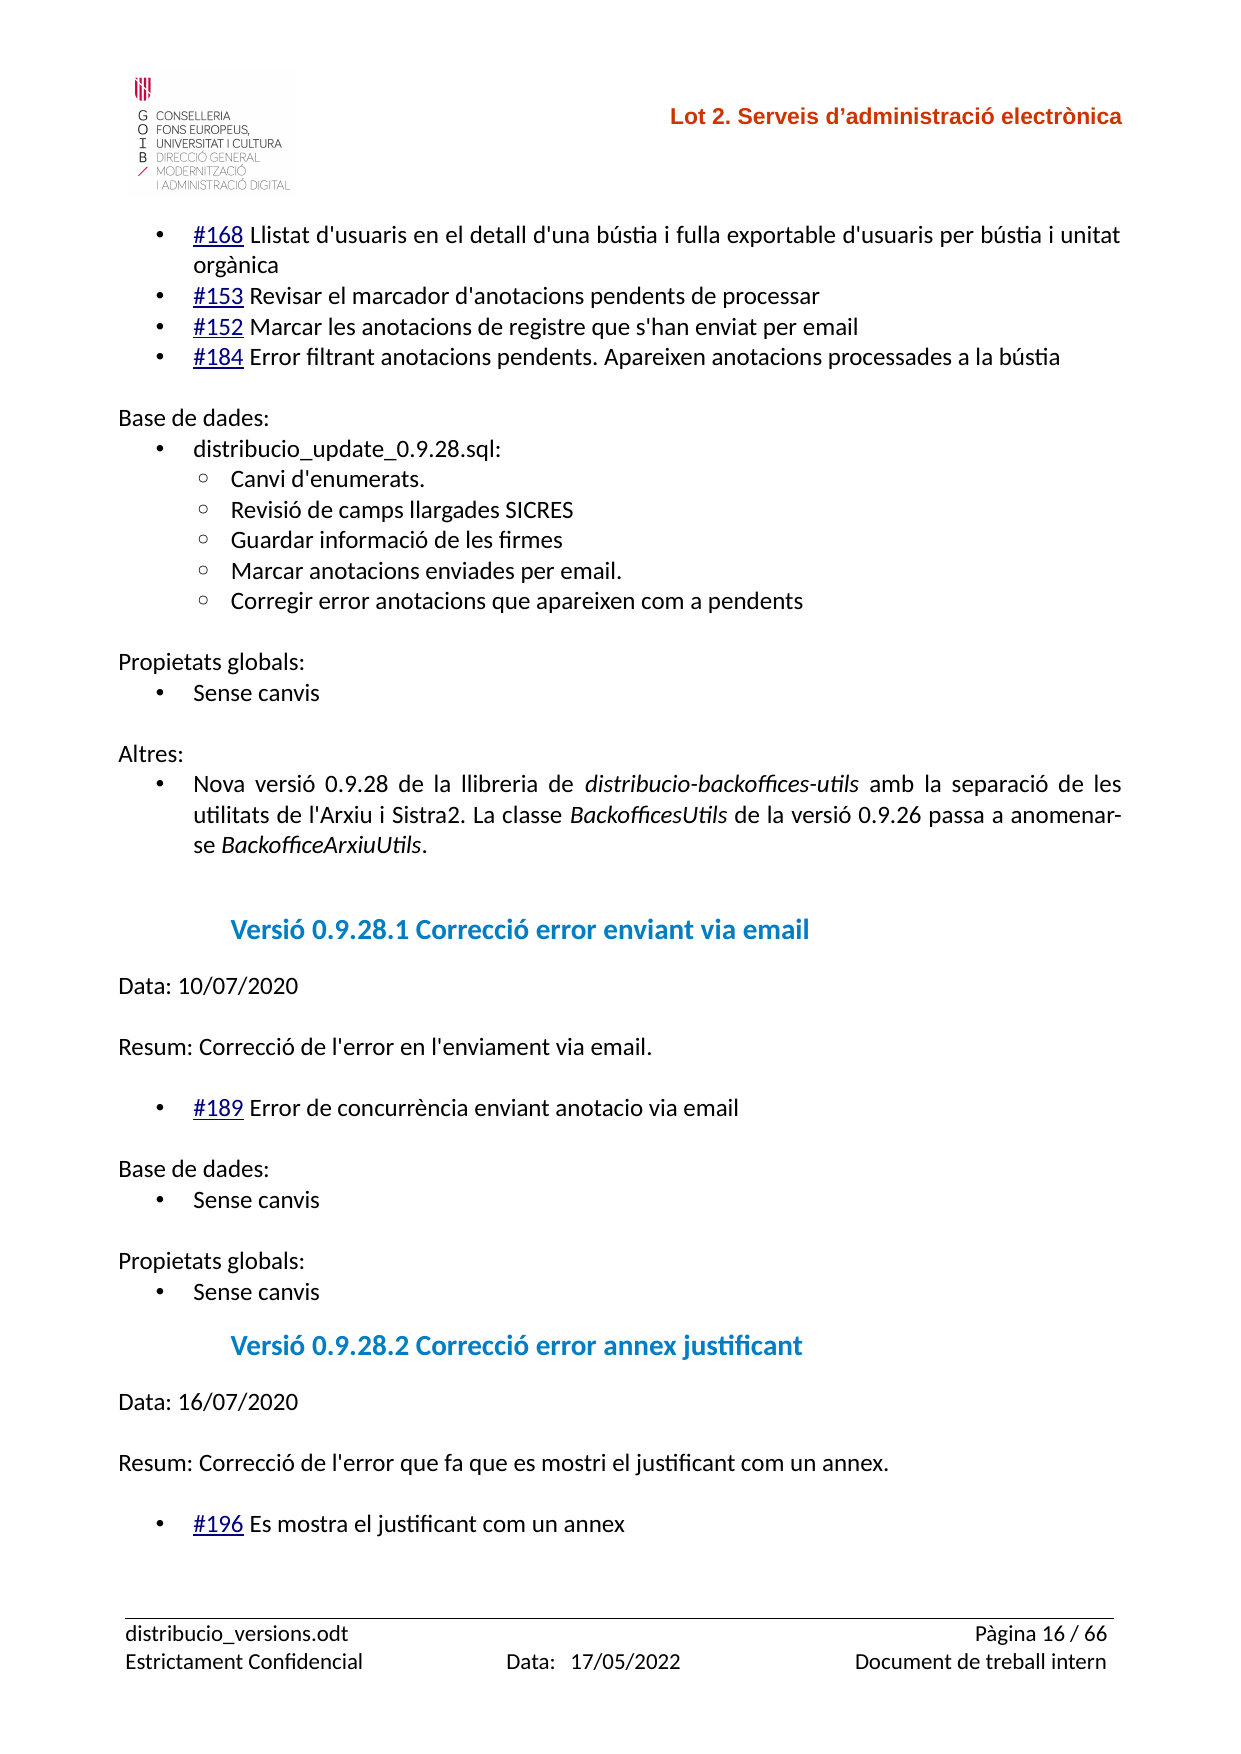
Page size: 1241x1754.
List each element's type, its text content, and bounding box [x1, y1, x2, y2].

text Resum: Correcció de l'error en l'enviament via email. [118, 1032, 1122, 1062]
text Data: 10/07/2020 [118, 971, 1122, 1001]
list Revisió de camps llargades SICRES [193, 494, 1122, 524]
list Nova versió 0.9.28 de la llibreria de distribucio-backoffices-utils amb la separació de les utilitats de l'Arxiu i Sistra2. La classe BackofficesUtils de la versió 0.9.26 passa a anomenar-se BackofficeArxiuUtils. [156, 768, 1122, 860]
text Resum: Correcció de l'error que fa que es mostri el justificant com un annex. [118, 1447, 1122, 1478]
subtitle Versió 0.9.28.1 Correcció error enviant via email [153, 911, 1122, 947]
text Altres: [118, 738, 1122, 768]
list Corregir error anotacions que apareixen com a pendents [193, 585, 1122, 616]
list Marcar anotacions enviades per email. [193, 555, 1122, 585]
list Sense canvis [156, 1184, 1122, 1215]
picture [126, 70, 299, 197]
text Base de dades: [118, 402, 1122, 433]
text Base de dades: [118, 1154, 1122, 1184]
list #196 Es mostra el justificant com un annex [156, 1508, 1122, 1539]
list #168 Llistat d'usuaris en el detall d'una bústia i fulla exportable d'usuaris per bústia i unitat orgànica [156, 219, 1122, 280]
list #153 Revisar el marcador d'anotacions pendents de processar [156, 280, 1122, 311]
text Propietats globals: [118, 646, 1122, 677]
list Guardar informació de les firmes [193, 524, 1122, 555]
list Canvi d'enumerats. [193, 463, 1122, 494]
list #184 Error filtrant anotacions pendents. Apareixen anotacions processades a la bústia [156, 341, 1122, 372]
list #152 Marcar les anotacions de registre que s'han enviat per email [156, 311, 1122, 341]
text Data: 16/07/2020 [118, 1386, 1122, 1417]
subtitle Versió 0.9.28.2 Correcció error annex justificant [153, 1327, 1122, 1362]
text Propietats globals: [118, 1245, 1122, 1276]
list #189 Error de concurrència enviant anotacio via email [156, 1093, 1122, 1123]
list Sense canvis [156, 1276, 1122, 1306]
list distribucio_update_0.9.28.sql: [156, 433, 1122, 463]
list Sense canvis [156, 677, 1122, 707]
